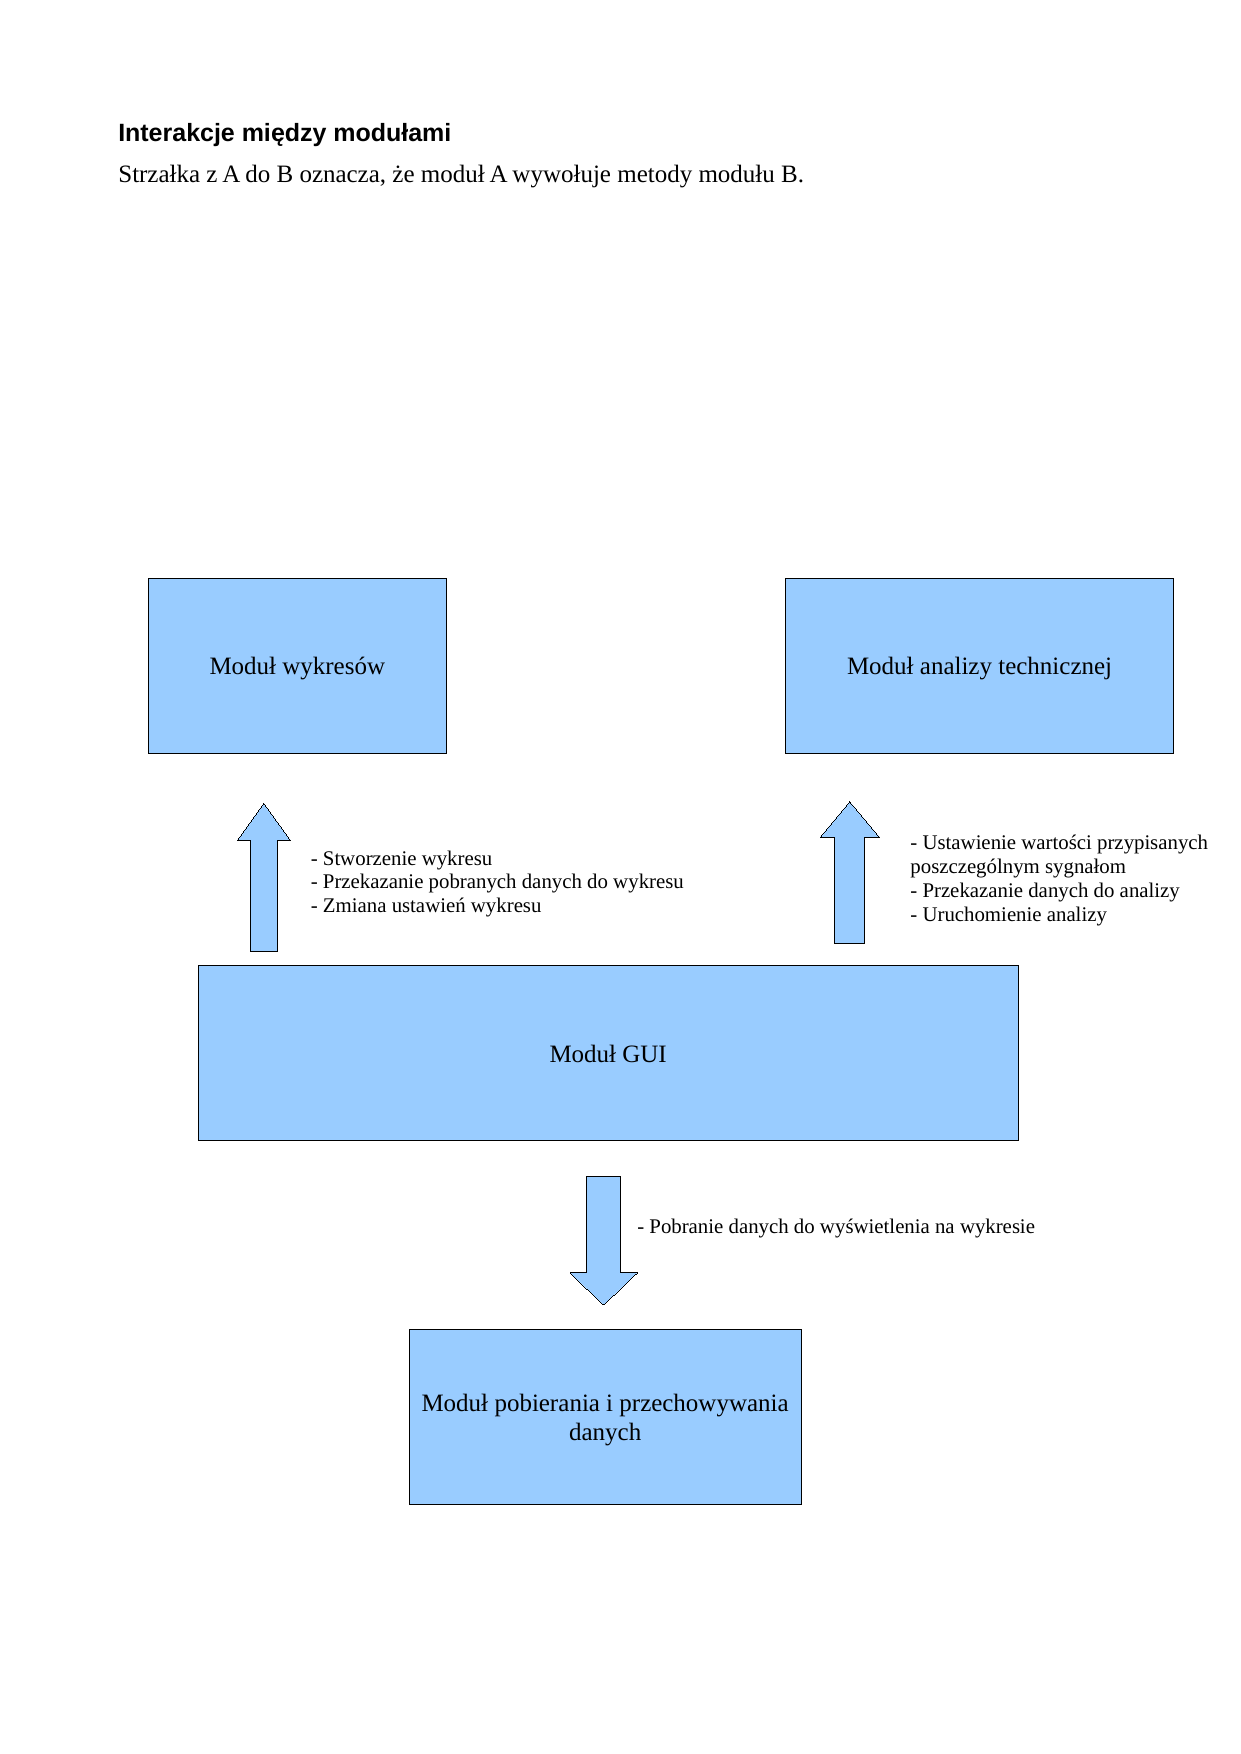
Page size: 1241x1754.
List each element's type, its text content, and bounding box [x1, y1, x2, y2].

text Strzałka z A do B oznacza, że moduł A wywołuje metody modułu B. [118, 159, 1122, 188]
subtitle Interakcje między modułami [118, 118, 1122, 147]
